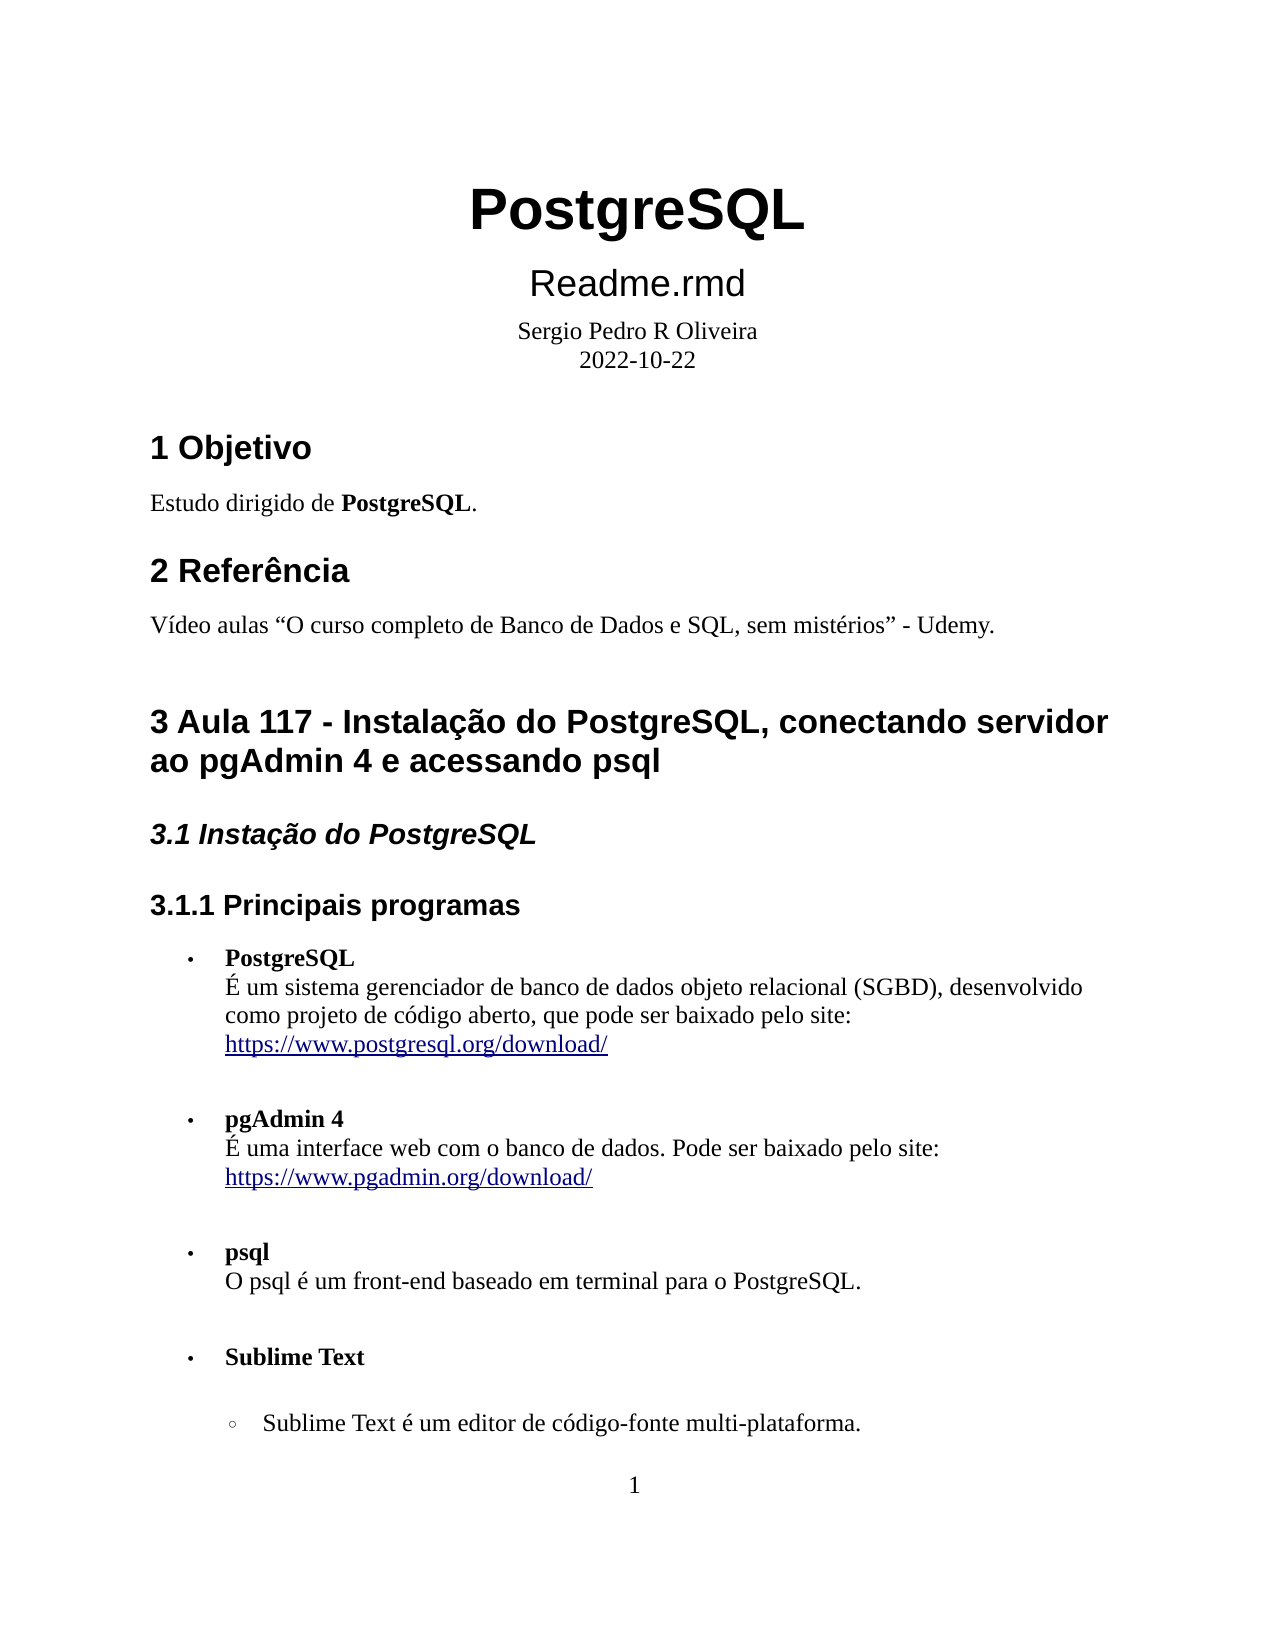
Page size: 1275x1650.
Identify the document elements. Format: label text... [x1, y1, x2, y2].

title PostgreSQL [150, 175, 1125, 242]
list Sublime Text [187, 1342, 1125, 1399]
subtitle 2 Referência [150, 551, 1125, 589]
subtitle Readme.rmd [150, 261, 1125, 304]
list PostgreSQL É um sistema gerenciador de banco de dados objeto relacional (SGBD), desenvolvido como projeto de código aberto, que pode ser baixado pelo site: https://www.postgresql.org/download/ [187, 943, 1125, 1087]
text Estudo dirigido de PostgreSQL. [150, 488, 1125, 517]
list psql O psql é um front-end baseado em terminal para o PostgreSQL. [187, 1237, 1125, 1324]
subtitle 3.1.1 Principais programas [150, 888, 1125, 921]
text 2022-10-22 [150, 345, 1125, 374]
subtitle 3.1 Instação do PostgreSQL [150, 817, 1125, 850]
text Vídeo aulas “O curso completo de Banco de Dados e SQL, sem mistérios” - Udemy. [150, 611, 1125, 639]
subtitle 3 Aula 117 - Instalação do PostgreSQL, conectando servidor ao pgAdmin 4 e acessando psql [150, 702, 1125, 779]
text Sergio Pedro R Oliveira [150, 316, 1125, 345]
list pgAdmin 4 É uma interface web com o banco de dados. Pode ser baixado pelo site: https://www.pgadmin.org/download/ [187, 1104, 1125, 1219]
list Sublime Text é um editor de código-fonte multi-plataforma. [225, 1408, 1125, 1437]
subtitle 1 Objetivo [150, 428, 1125, 466]
